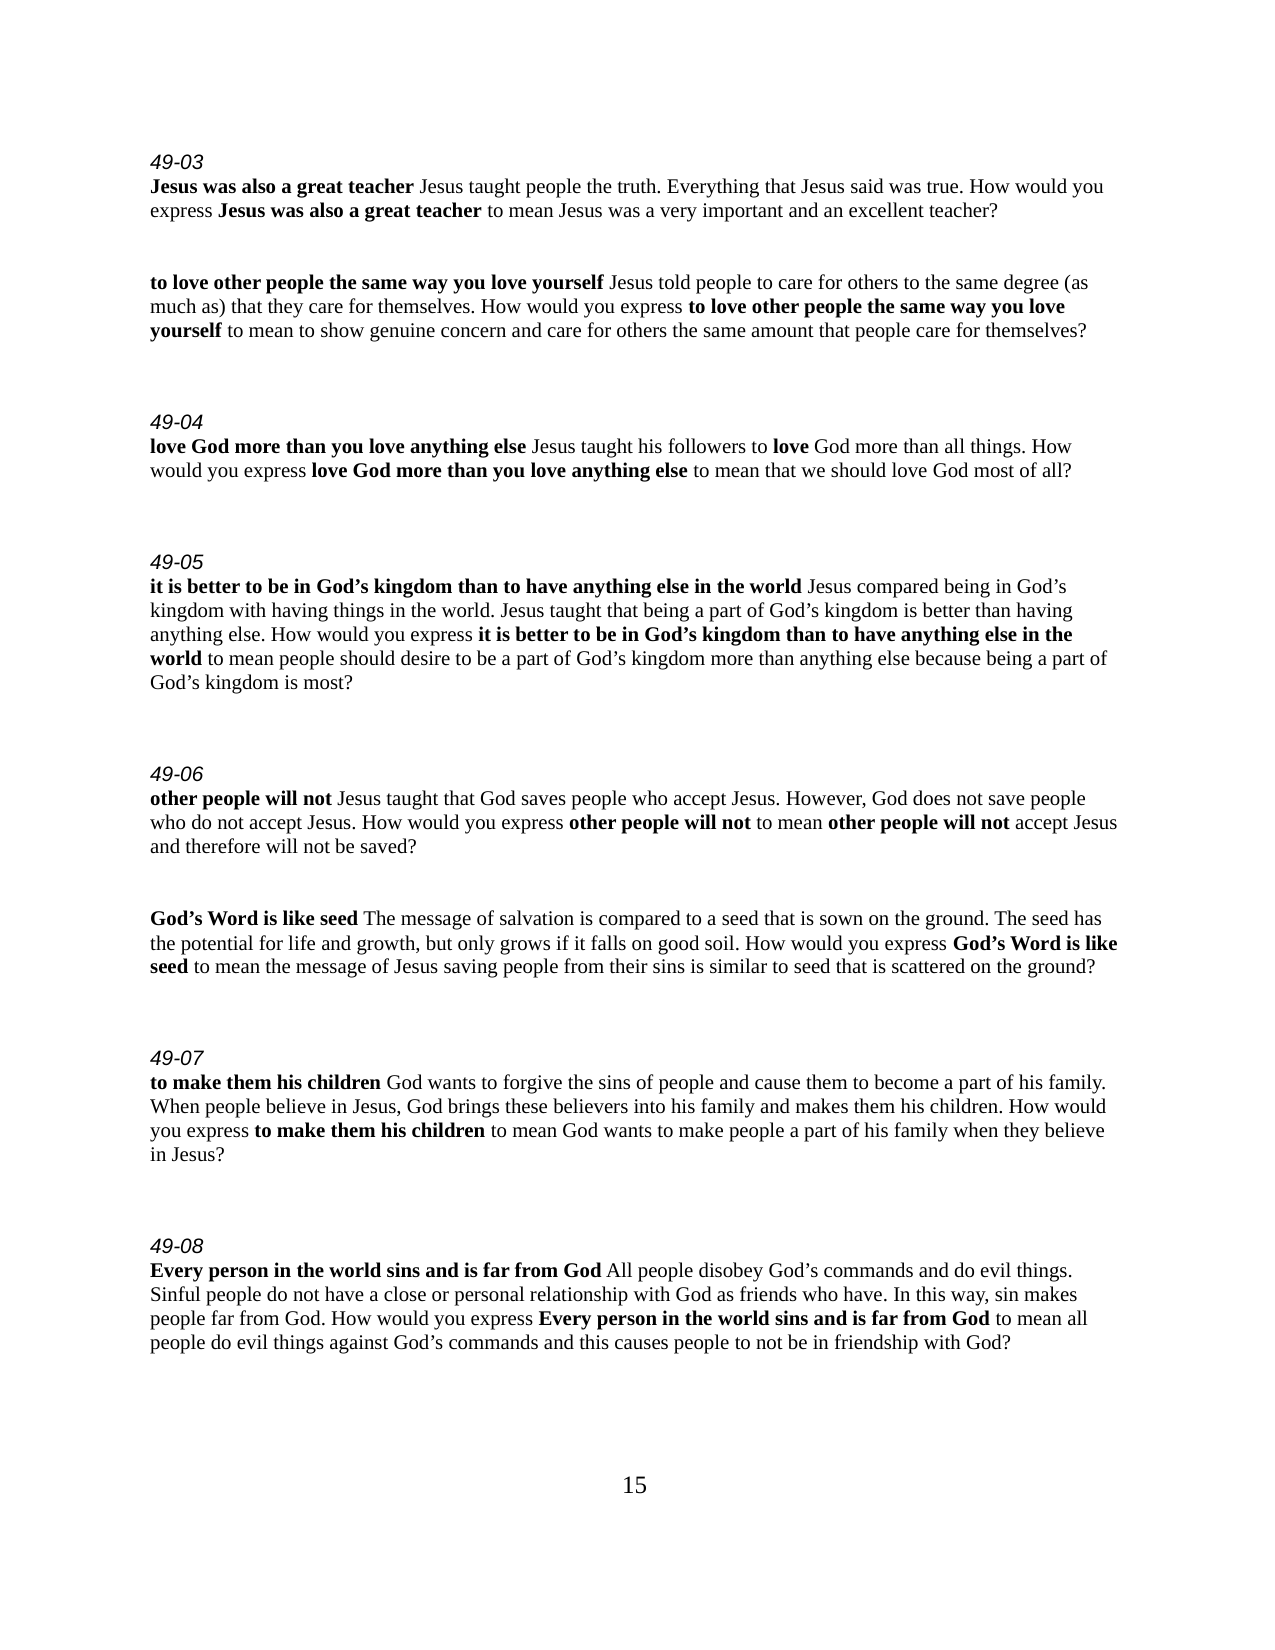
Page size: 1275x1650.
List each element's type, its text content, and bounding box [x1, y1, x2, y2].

subtitle 49-08 [150, 1234, 1125, 1258]
text Jesus was also a great teacher Jesus taught people the truth. Everything that Jesus said was true. How would you express Jesus was also a great teacher to mean Jesus was a very important and an excellent teacher? [150, 174, 1125, 222]
text it is better to be in God’s kingdom than to have anything else in the world Jesus compared being in God’s kingdom with having things in the world. Jesus taught that being a part of God’s kingdom is better than having anything else. How would you express it is better to be in God’s kingdom than to have anything else in the world to mean people should desire to be a part of God’s kingdom more than anything else because being a part of God’s kingdom is most? [150, 574, 1125, 694]
subtitle 49-05 [150, 550, 1125, 574]
text Every person in the world sins and is far from God All people disobey God’s commands and do evil things. Sinful people do not have a close or personal relationship with God as friends who have. In this way, sin makes people far from God. How would you express Every person in the world sins and is far from God to mean all people do evil things against God’s commands and this causes people to not be in friendship with God? [150, 1258, 1125, 1354]
subtitle 49-03 [150, 150, 1125, 174]
text other people will not Jesus taught that God saves people who accept Jesus. However, God does not save people who do not accept Jesus. How would you express other people will not to mean other people will not accept Jesus and therefore will not be saved? [150, 786, 1125, 858]
subtitle 49-07 [150, 1046, 1125, 1070]
text love God more than you love anything else Jesus taught his followers to love God more than all things. How would you express love God more than you love anything else to mean that we should love God most of all? [150, 434, 1125, 482]
text God’s Word is like seed The message of salvation is compared to a seed that is sown on the ground. The seed has the potential for life and growth, but only grows if it falls on good soil. How would you express God’s Word is like seed to mean the message of Jesus saving people from their sins is similar to seed that is scattered on the ground? [150, 906, 1125, 978]
text to love other people the same way you love yourself Jesus told people to care for others to the same degree (as much as) that they care for themselves. How would you express to love other people the same way you love yourself to mean to show genuine concern and care for others the same amount that people care for themselves? [150, 270, 1125, 342]
text to make them his children God wants to forgive the sins of people and cause them to become a part of his family. When people believe in Jesus, God brings these believers into his family and makes them his children. How would you express to make them his children to mean God wants to make people a part of his family when they believe in Jesus? [150, 1070, 1125, 1166]
subtitle 49-04 [150, 410, 1125, 434]
subtitle 49-06 [150, 762, 1125, 786]
